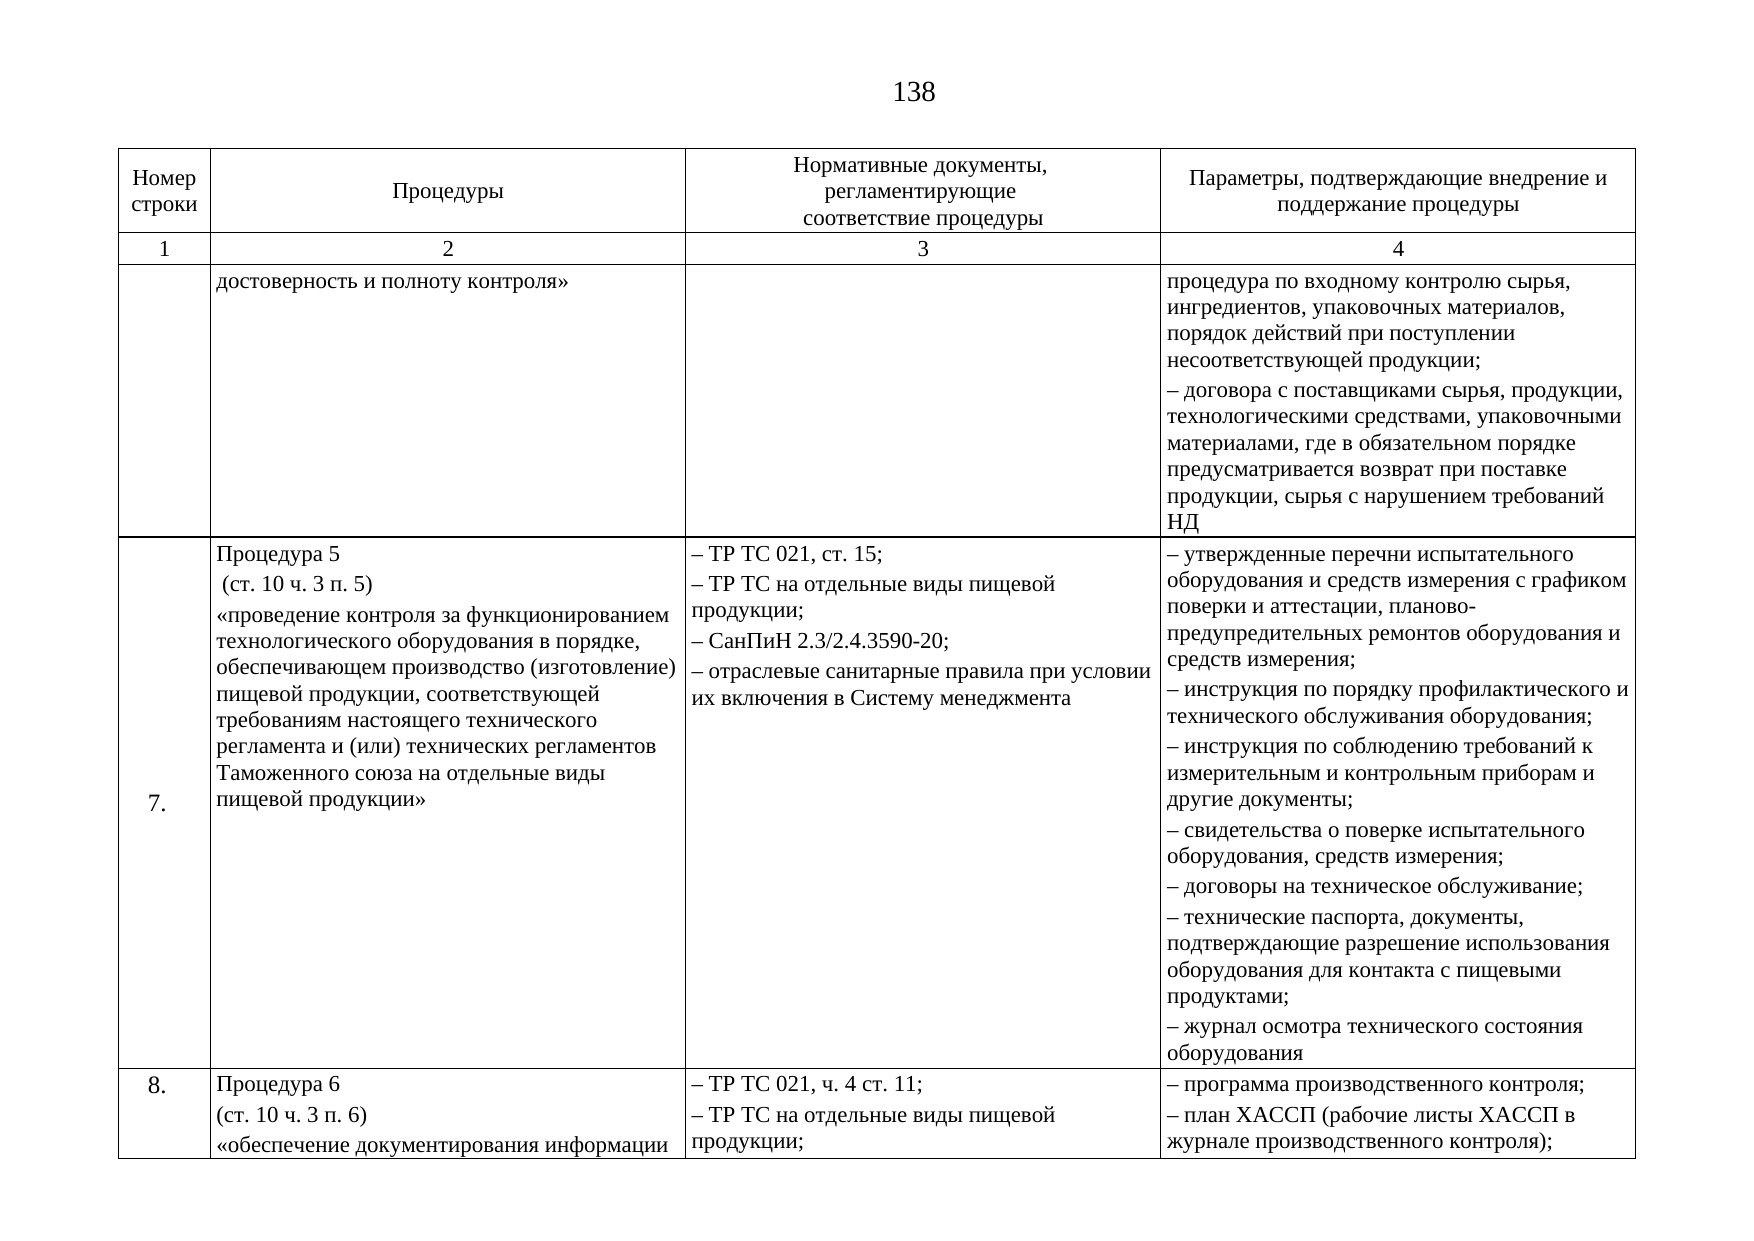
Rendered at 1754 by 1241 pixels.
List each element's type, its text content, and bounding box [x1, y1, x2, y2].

table_cell 4 [1161, 233, 1635, 263]
table_header Параметры, подтверждающие внедрение и поддержание процедуры [1161, 149, 1635, 232]
table_cell 1 [119, 233, 210, 263]
table_cell [119, 538, 210, 1067]
table_cell [119, 1069, 210, 1158]
table_cell [119, 265, 210, 536]
table_header Нормативные документы, регламентирующие соответствие процедуры [686, 149, 1160, 232]
table_cell – ТР ТС 021, ч. 4 ст. 11; – ТР ТС на отдельные виды пищевой продукции; [686, 1069, 1160, 1158]
table_cell 2 [211, 233, 685, 263]
table_cell Процедура 6 (ст. 10 ч. 3 п. 6) «обеспечение документирования информации [211, 1069, 685, 1158]
table_cell 3 [686, 233, 1160, 263]
table_cell Процедура 5 (ст. 10 ч. 3 п. 5) «проведение контроля за функционированием технологического оборудования в порядке, обеспечивающем производство (изготовление) пищевой продукции, соответствующей требованиям настоящего технического регламента и (или) технических регламентов Таможенного союза на отдельные виды пищевой продукции» [211, 538, 685, 1067]
table_cell – ТР ТС 021, ст. 15; – ТР ТС на отдельные виды пищевой продукции; – СанПиН 2.3/2.4.3590-20; – отраслевые санитарные правила при условии их включения в Систему менеджмента [686, 538, 1160, 1067]
table_cell – утвержденные перечни испытательного оборудования и средств измерения с графиком поверки и аттестации, планово-предупредительных ремонтов оборудования и средств измерения; – инструкция по порядку профилактического и технического обслуживания оборудования; – инструкция по соблюдению требований к измерительным и контрольным приборам и другие документы; – свидетельства о поверке испытательного оборудования, средств измерения; – договоры на техническое обслуживание; – технические паспорта, документы, подтверждающие разрешение использования оборудования для контакта с пищевыми продуктами; – журнал осмотра технического состояния оборудования [1161, 538, 1635, 1067]
table_header Процедуры [211, 149, 685, 232]
table_cell процедура по входному контролю сырья, ингредиентов, упаковочных материалов, порядок действий при поступлении несоответствующей продукции; – договора с поставщиками сырья, продукции, технологическими средствами, упаковочными материалами, где в обязательном порядке предусматривается возврат при поставке продукции, сырья с нарушением требований НД [1161, 265, 1635, 536]
table_cell достоверность и полноту контроля» [211, 265, 685, 536]
table_cell – программа производственного контроля; – план ХАССП (рабочие листы ХАССП в журнале производственного контроля); [1161, 1069, 1635, 1158]
table_header Номер строки [119, 149, 210, 232]
table_cell [686, 265, 1160, 536]
